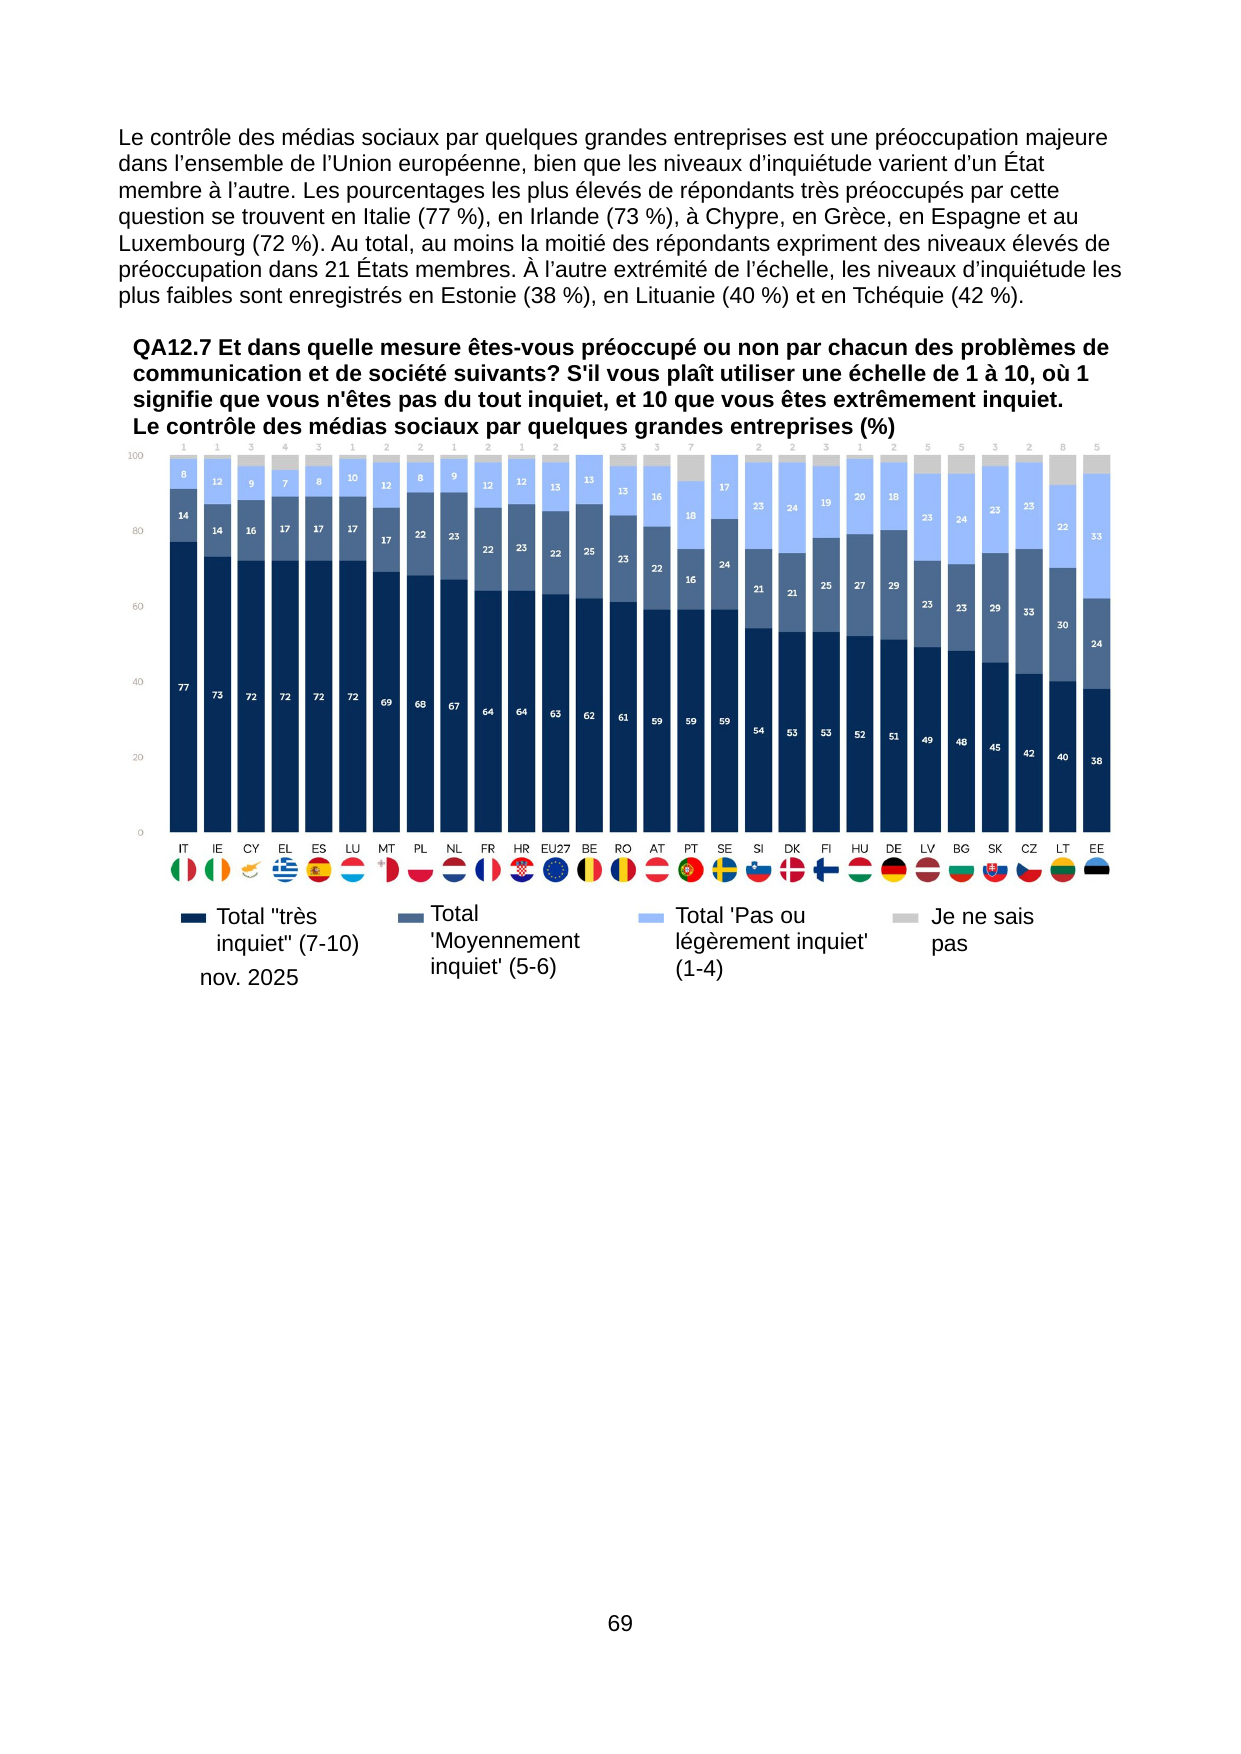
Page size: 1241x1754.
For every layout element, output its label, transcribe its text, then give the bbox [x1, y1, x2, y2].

picture [123, 439, 1117, 892]
picture [173, 904, 923, 926]
text Le contrôle des médias sociaux par quelques grandes entreprises est une préoccupation majeure dans l’ensemble de l’Union européenne, bien que les niveaux d’inquiétude varient d’un État membre à l’autre. Les pourcentages les plus élevés de répondants très préoccupés par cette question se trouvent en Italie (77 %), en Irlande (73 %), à Chypre, en Grèce, en Espagne et au Luxembourg (72 %). Au total, au moins la moitié des répondants expriment des niveaux élevés de préoccupation dans 21 États membres. À l’autre extrémité de l’échelle, les niveaux d’inquiétude les plus faibles sont enregistrés en Estonie (38 %), en Lituanie (40 %) et en Tchéquie (42 %). [118, 124, 1122, 308]
